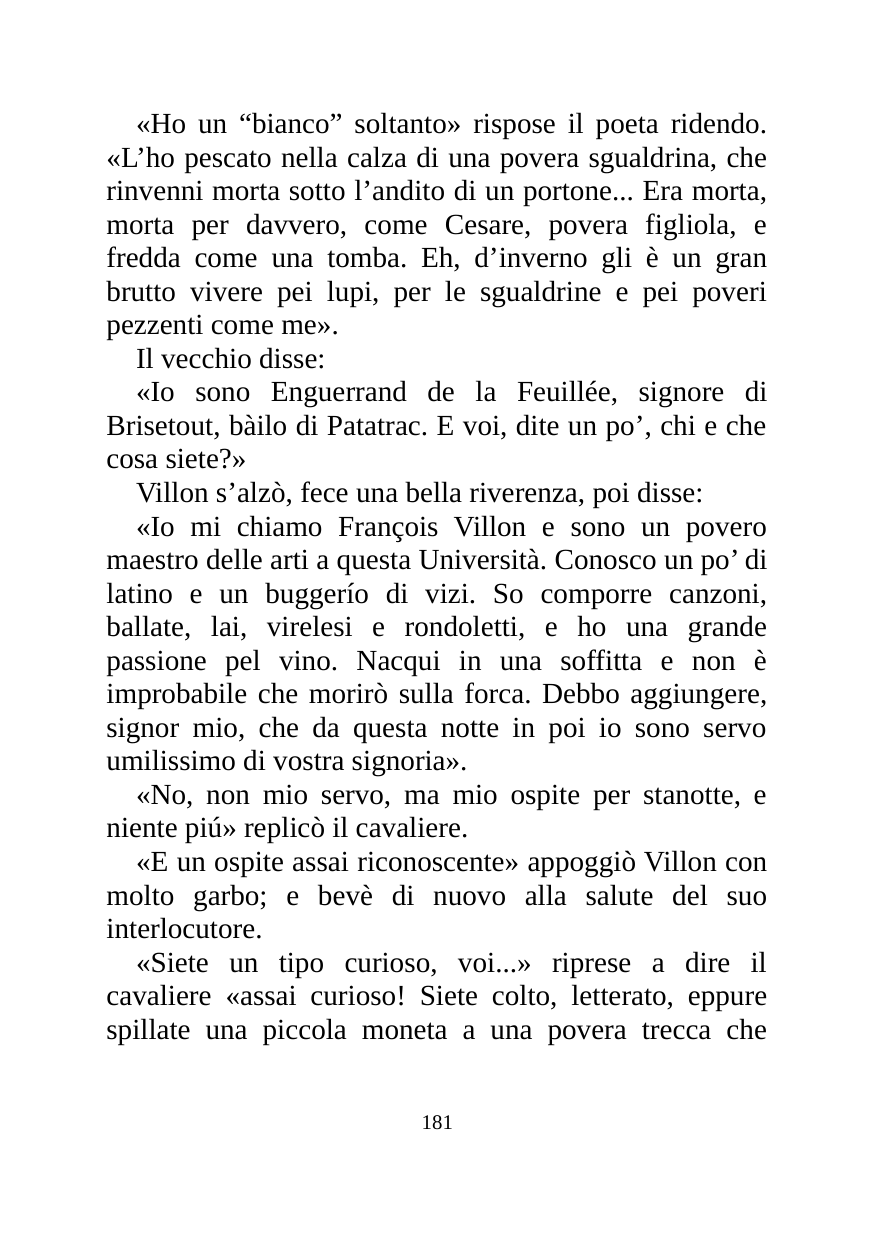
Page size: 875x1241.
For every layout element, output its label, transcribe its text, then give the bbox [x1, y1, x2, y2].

text Il vecchio disse: [106, 341, 768, 374]
text Villon s’alzò, fece una bella riverenza, poi disse: [106, 475, 768, 509]
text «Io mi chiamo François Villon e sono un povero maestro delle arti a questa Università. Conosco un po’ di latino e un buggerío di vizi. So comporre canzoni, ballate, lai, virelesi e rondoletti, e ho una grande passione pel vino. Nacqui in una soffitta e non è improbabile che morirò sulla forca. Debbo aggiungere, signor mio, che da questa notte in poi io sono servo umilissimo di vostra signoria». [106, 509, 768, 777]
text «Ho un “bianco” soltanto» rispose il poeta ridendo. «L’ho pescato nella calza di una povera sgualdrina, che rinvenni morta sotto l’andito di un portone... Era morta, morta per davvero, come Cesare, povera figliola, e fredda come una tomba. Eh, d’inverno gli è un gran brutto vivere pei lupi, per le sgualdrine e pei poveri pezzenti come me». [106, 106, 768, 341]
text «Io sono Enguerrand de la Feuillée, signore di Brisetout, bàilo di Patatrac. E voi, dite un po’, chi e che cosa siete?» [106, 374, 768, 475]
text «Siete un tipo curioso, voi...» riprese a dire il cavaliere «assai curioso! Siete colto, letterato, eppure spillate una piccola moneta a una povera trecca che [106, 945, 768, 1045]
text «E un ospite assai riconoscente» appoggiò Villon con molto garbo; e bevè di nuovo alla salute del suo interlocutore. [106, 844, 768, 945]
text «No, non mio servo, ma mio ospite per stanotte, e niente piú» replicò il cavaliere. [106, 777, 768, 844]
